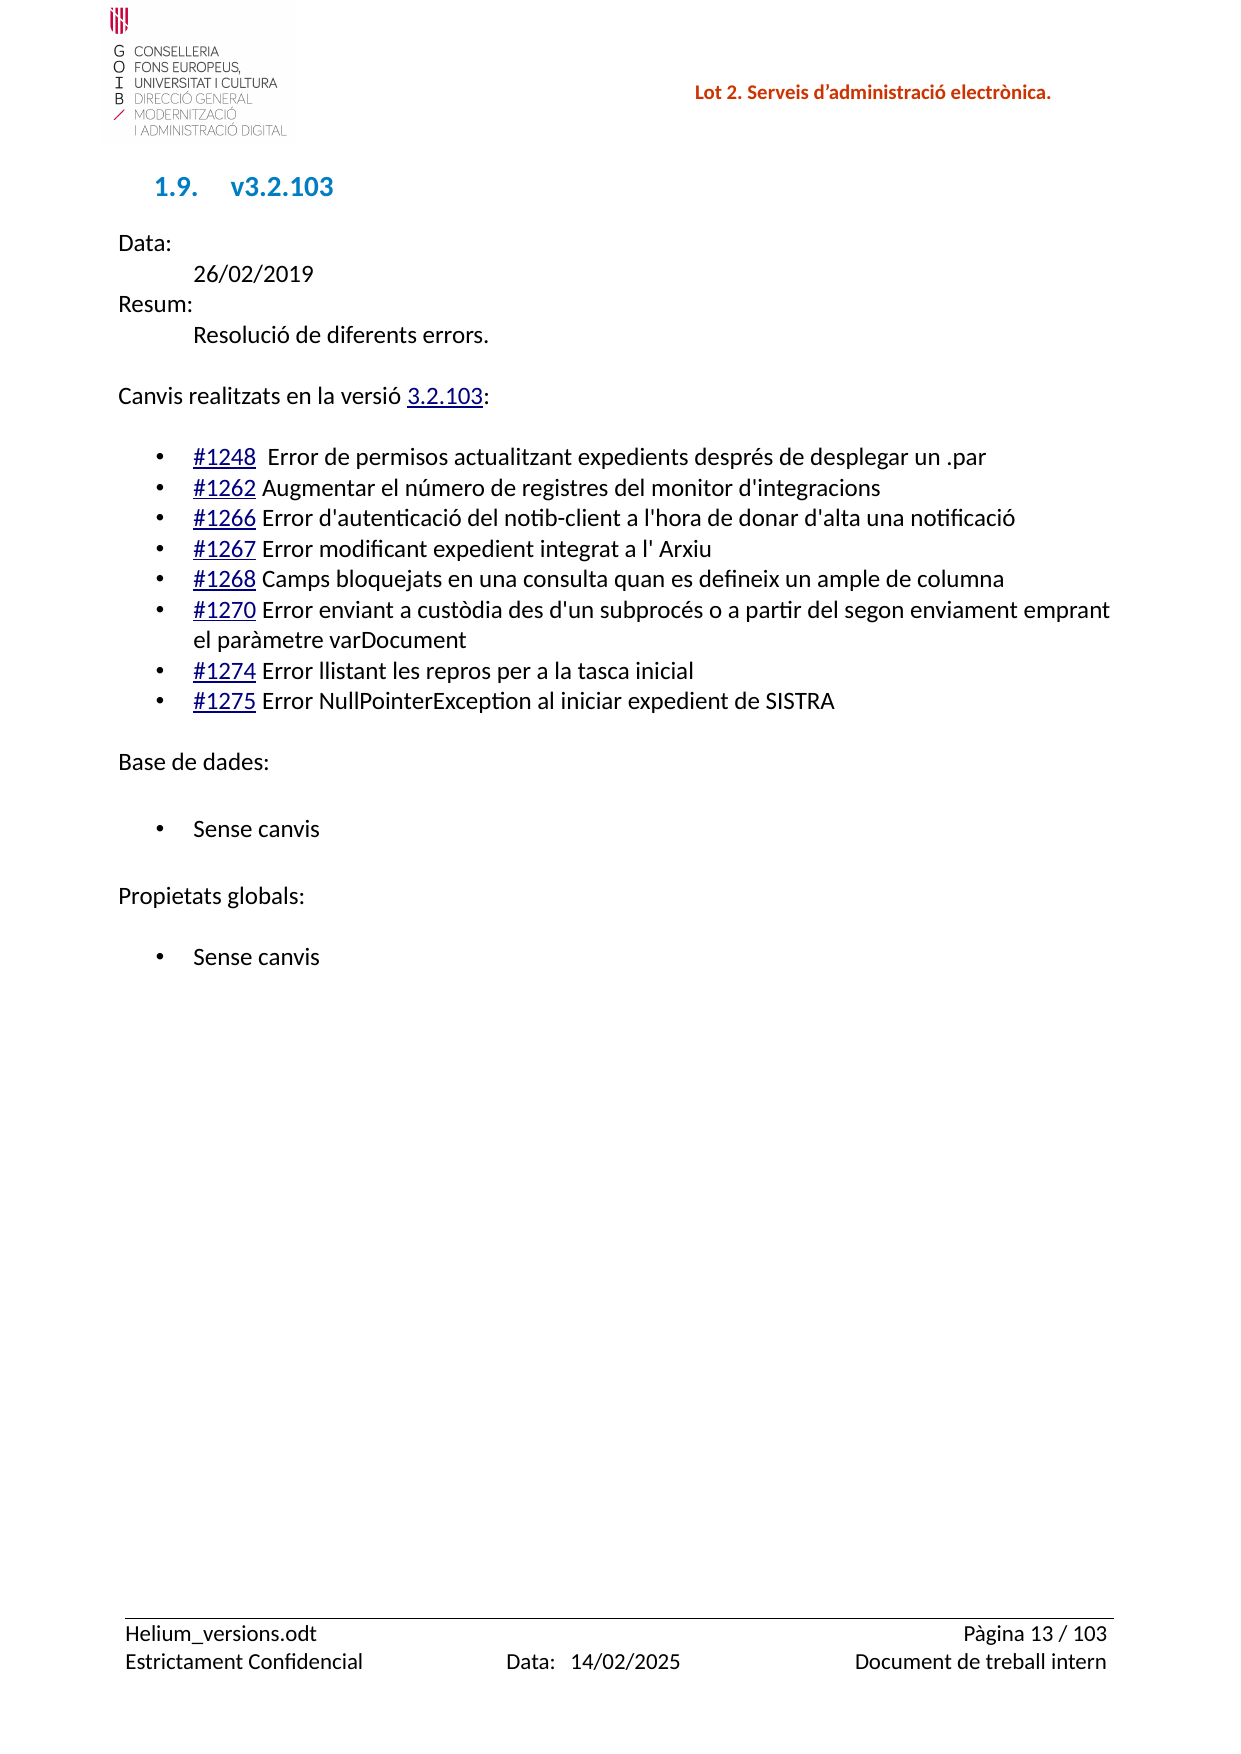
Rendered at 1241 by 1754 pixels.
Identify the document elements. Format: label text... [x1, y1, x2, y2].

list #1266 Error d'autenticació del notib-client a l'hora de donar d'alta una notificació [156, 502, 1122, 533]
text Propietats globals: [118, 880, 1122, 911]
list #1275 Error NullPointerException al iniciar expedient de SISTRA [156, 685, 1122, 716]
list Sense canvis [156, 813, 1122, 844]
text Base de dades: [118, 746, 1122, 777]
text Resolució de diferents errors. [118, 319, 1122, 350]
picture [100, 0, 297, 144]
text Resum: [118, 289, 1122, 319]
list #1248 Error de permisos actualitzant expedients després de desplegar un .par [156, 441, 1122, 472]
list #1274 Error llistant les repros per a la tasca inicial [156, 655, 1122, 685]
list #1268 Camps bloquejats en una consulta quan es defineix un ample de columna [156, 563, 1122, 594]
subtitle v3.2.103 [153, 168, 1122, 204]
list #1267 Error modificant expedient integrat a l' Arxiu [156, 533, 1122, 563]
list Sense canvis [156, 941, 1122, 972]
text 26/02/2019 [118, 258, 1122, 289]
list #1270 Error enviant a custòdia des d'un subprocés o a partir del segon enviament emprant el paràmetre varDocument [156, 594, 1122, 655]
text Data: [118, 228, 1122, 258]
list #1262 Augmentar el número de registres del monitor d'integracions [156, 472, 1122, 502]
text Canvis realitzats en la versió 3.2.103: [118, 380, 1122, 411]
